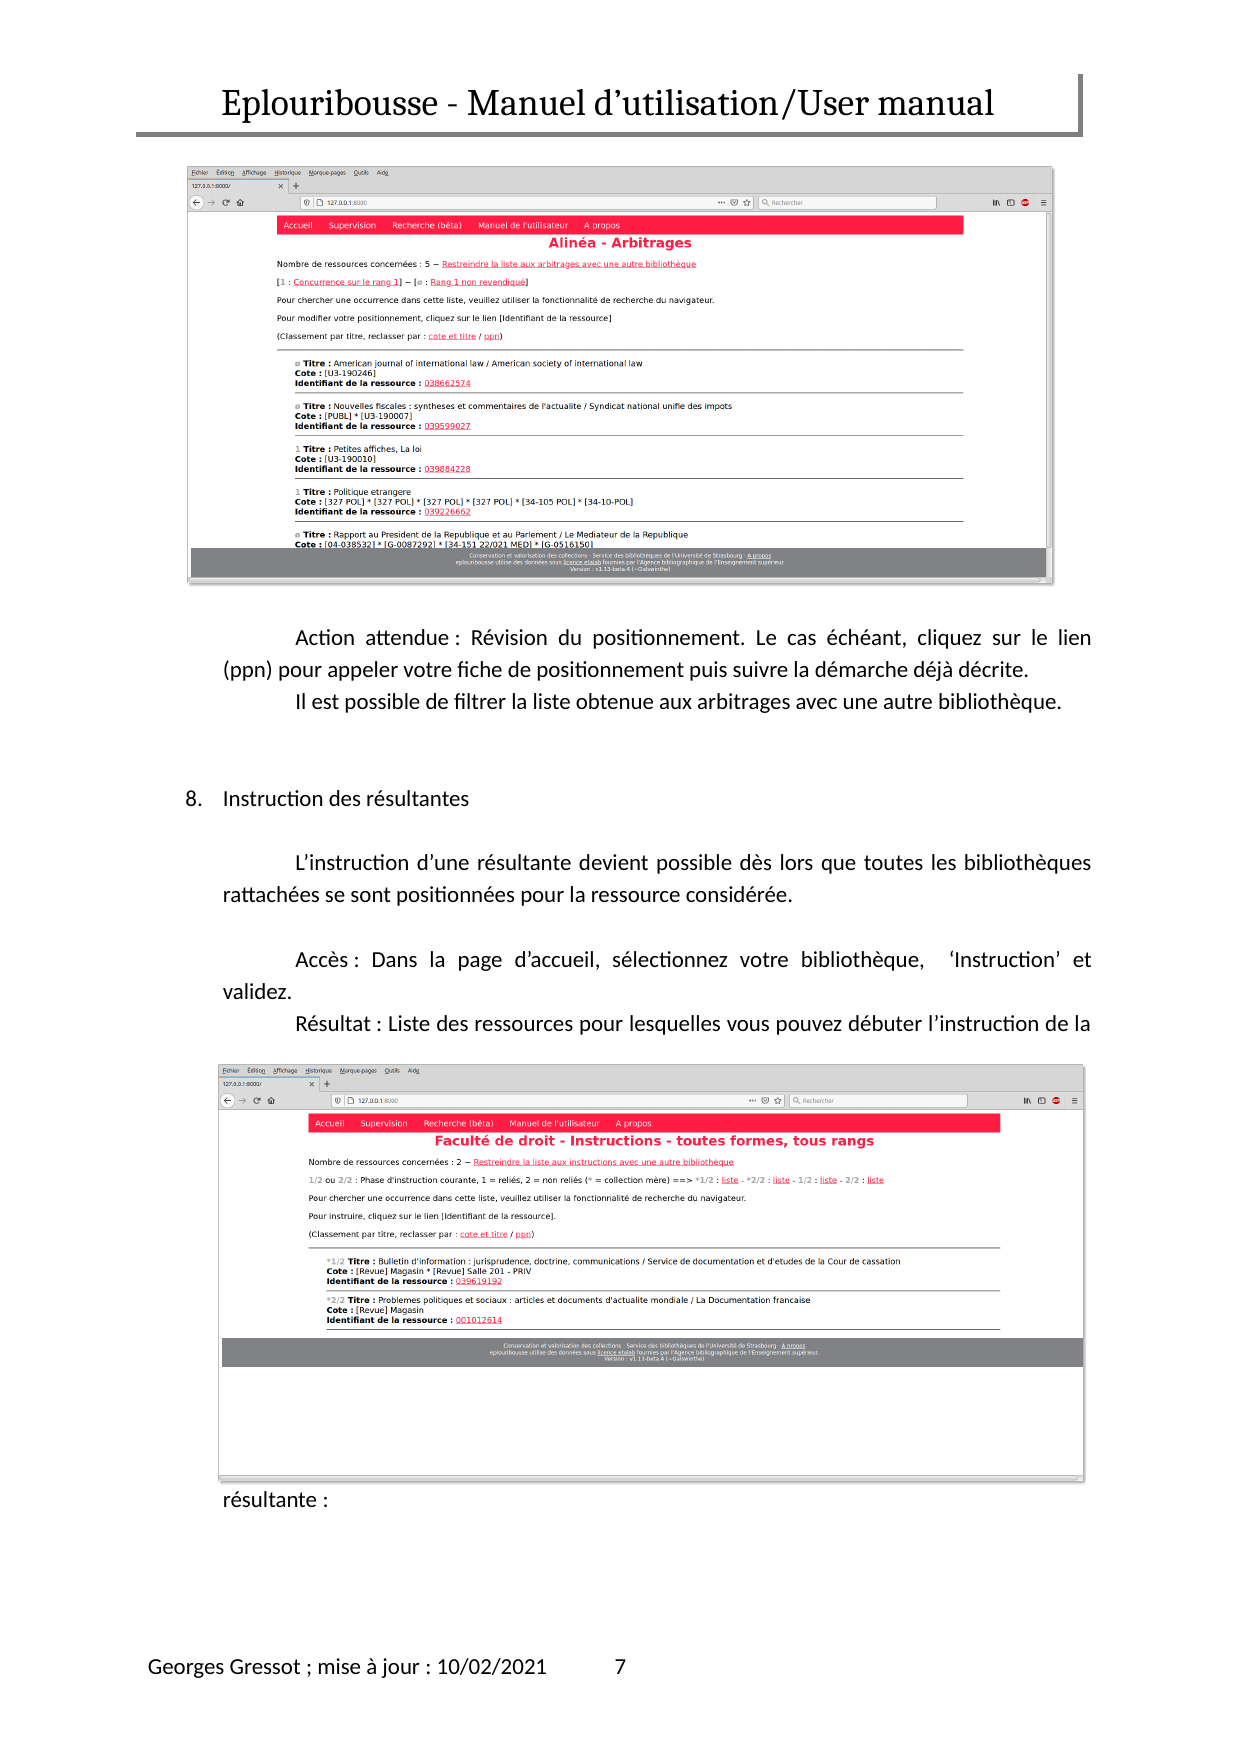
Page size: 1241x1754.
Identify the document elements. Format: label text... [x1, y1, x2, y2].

list Accès : Dans la page d’accueil, sélectionnez votre bibliothèque, ‘Instruction’ et validez. [223, 945, 1093, 1005]
list Instruction des résultantes [185, 784, 1093, 812]
list Il est possible de filtrer la liste obtenue aux arbitrages avec une autre bibliothèque. [223, 687, 1093, 715]
picture [216, 1062, 1087, 1485]
list Résultat : Liste des ressources pour lesquelles vous pouvez débuter l’instruction de la résultante : [223, 1009, 1093, 1513]
picture [185, 164, 1055, 587]
list Action attendue : Révision du positionnement. Le cas échéant, cliquez sur le lien (ppn) pour appeler votre fiche de positionnement puis suivre la démarche déjà décrite. [223, 623, 1093, 683]
list L’instruction d’une résultante devient possible dès lors que toutes les bibliothèques rattachées se sont positionnées pour la ressource considérée. [223, 848, 1093, 908]
